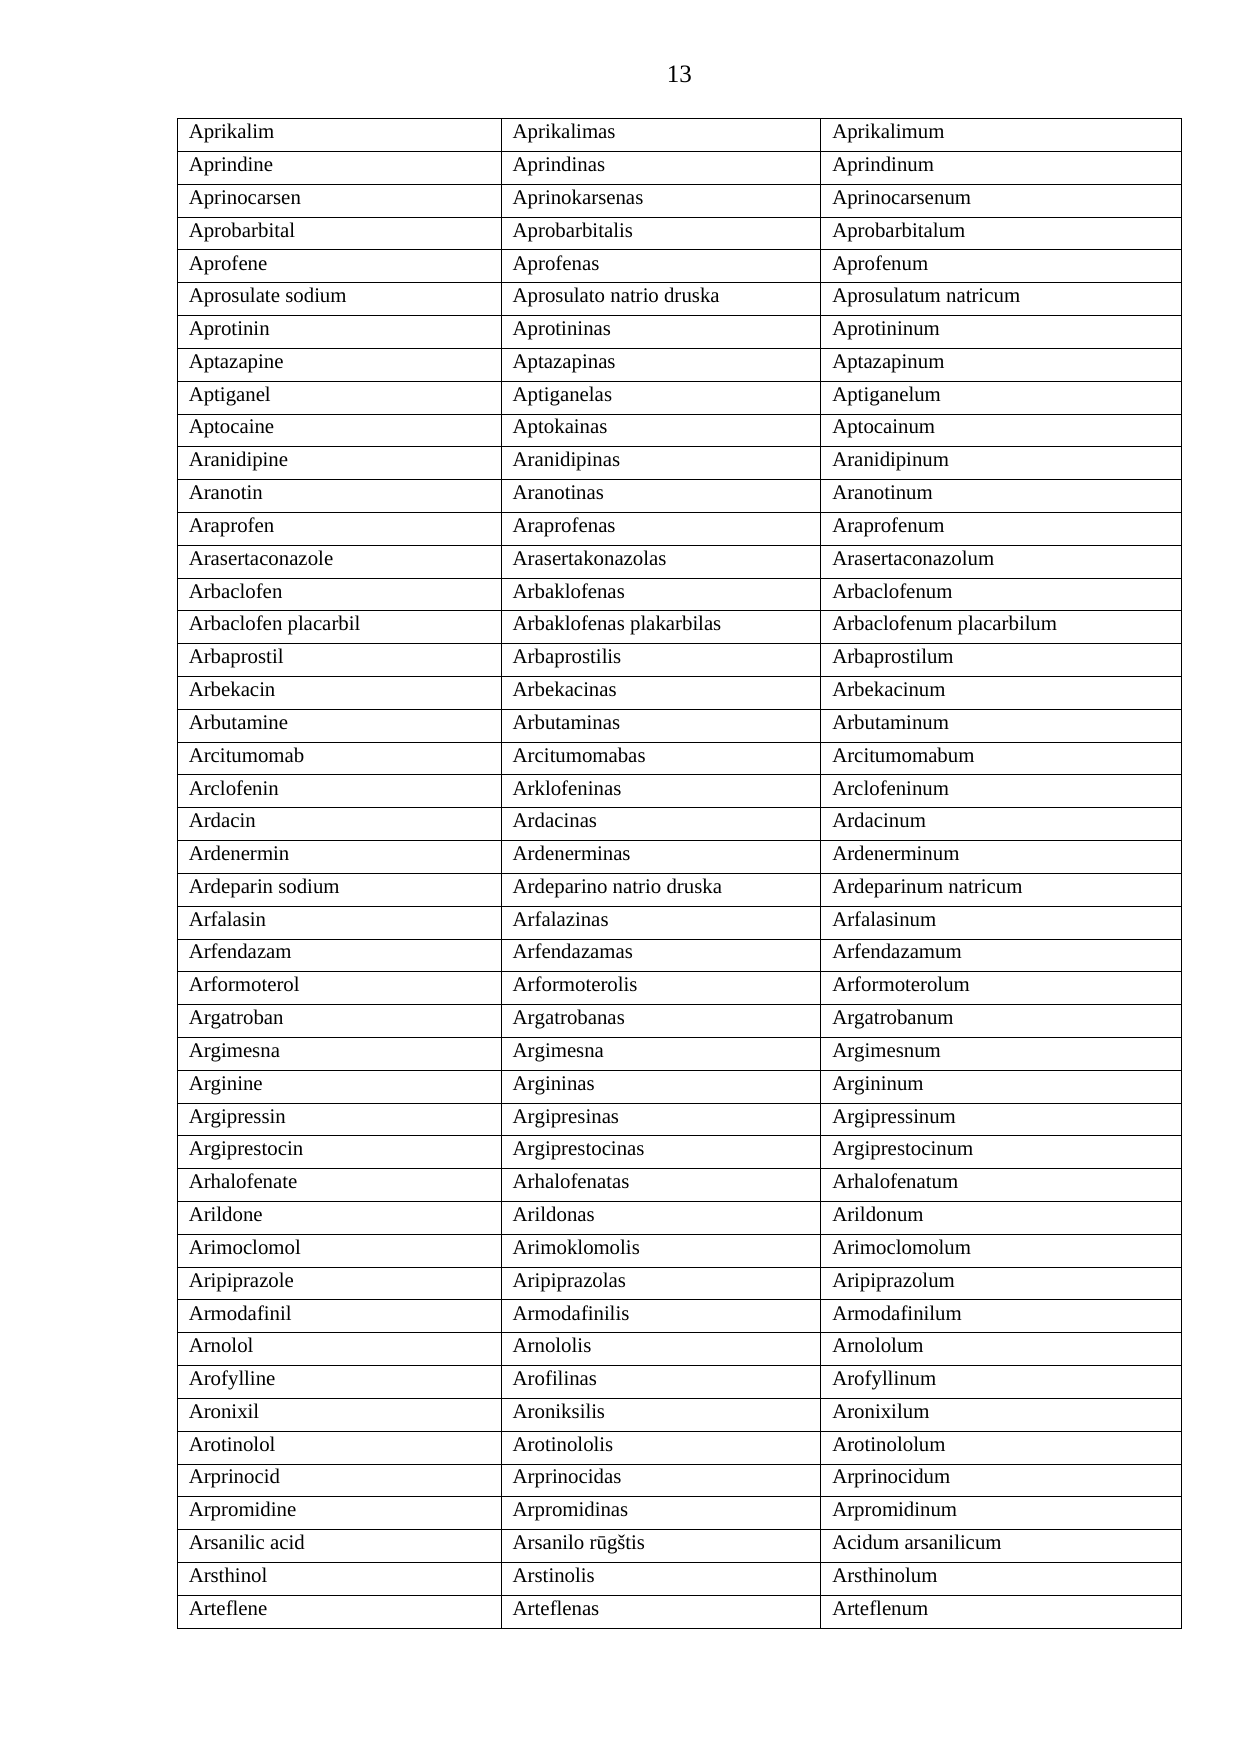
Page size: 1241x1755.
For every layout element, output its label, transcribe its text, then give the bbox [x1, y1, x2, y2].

table_cell Arnololum [821, 1333, 1181, 1365]
table_cell Aranotinum [821, 480, 1181, 512]
table_cell Aprofene [178, 250, 501, 282]
table_cell Argatroban [178, 1005, 501, 1037]
table_cell Arformoterol [178, 972, 501, 1004]
table_cell Argipressinum [821, 1104, 1181, 1135]
table_cell Arformoterolis [502, 972, 820, 1004]
table_cell Aripiprazole [178, 1268, 501, 1299]
table_cell Aranotin [178, 480, 501, 512]
table_cell Arbaklofenas [502, 579, 820, 610]
table_cell Arbekacin [178, 677, 501, 709]
table_cell Arprinocid [178, 1465, 501, 1496]
table_cell Ardenerminas [502, 841, 820, 873]
table_cell Arimoclomolum [821, 1235, 1181, 1267]
table_cell Arotinololis [502, 1432, 820, 1463]
table_cell Arsthinol [178, 1563, 501, 1595]
table_cell Aprinokarsenas [502, 185, 820, 217]
table_cell Arofilinas [502, 1366, 820, 1398]
table_cell Aptazapinas [502, 349, 820, 381]
table_cell Arnololis [502, 1333, 820, 1365]
table_cell Aranidipinum [821, 447, 1181, 479]
table_cell Aprotininas [502, 316, 820, 348]
table_cell Arbutamine [178, 710, 501, 742]
table_cell Argiprestocinum [821, 1136, 1181, 1168]
table_cell Aprobarbital [178, 218, 501, 249]
table_cell Aptiganelum [821, 382, 1181, 413]
table_cell Armodafinil [178, 1300, 501, 1332]
table_cell Arasertaconazole [178, 546, 501, 577]
table_cell Acidum arsanilicum [821, 1530, 1181, 1562]
table_cell Arbaprostilum [821, 644, 1181, 676]
table_cell Aprotinin [178, 316, 501, 348]
table_cell Arasertaconazolum [821, 546, 1181, 577]
table_cell Arbekacinas [502, 677, 820, 709]
table_cell Arasertakonazolas [502, 546, 820, 577]
table_cell Aptazapine [178, 349, 501, 381]
table_cell Araprofen [178, 513, 501, 545]
table_cell Aprinocarsen [178, 185, 501, 217]
table_cell Arbekacinum [821, 677, 1181, 709]
table_cell Aptazapinum [821, 349, 1181, 381]
table_cell Argatrobanas [502, 1005, 820, 1037]
table_cell Aprobarbitalis [502, 218, 820, 249]
table_cell Aronixil [178, 1399, 501, 1431]
table_cell Aprindinas [502, 152, 820, 184]
table_cell Arfendazamum [821, 940, 1181, 971]
table_cell Arildone [178, 1202, 501, 1234]
table_cell Aranidipine [178, 447, 501, 479]
table_cell Argininum [821, 1071, 1181, 1102]
table_cell Arildonas [502, 1202, 820, 1234]
table_cell Aprosulato natrio druska [502, 283, 820, 315]
table_cell Arclofeninum [821, 775, 1181, 807]
table_cell Aprikalimas [502, 119, 820, 151]
table_cell Aprofenas [502, 250, 820, 282]
table_cell Aptokainas [502, 415, 820, 446]
table_cell Arginine [178, 1071, 501, 1102]
table_cell Arcitumomabum [821, 743, 1181, 774]
table_cell Aprikalimum [821, 119, 1181, 151]
table_cell Arimoclomol [178, 1235, 501, 1267]
table_cell Arbaclofen placarbil [178, 611, 501, 643]
table_cell Aranotinas [502, 480, 820, 512]
table_cell Aprinocarsenum [821, 185, 1181, 217]
table_cell Arcitumomabas [502, 743, 820, 774]
table_cell Arfendazamas [502, 940, 820, 971]
table_cell Arfendazam [178, 940, 501, 971]
table_cell Arpromidinas [502, 1497, 820, 1529]
table_cell Aroniksilis [502, 1399, 820, 1431]
table_cell Arteflenum [821, 1596, 1181, 1627]
table_cell Ardeparino natrio druska [502, 874, 820, 906]
table_cell Aprotininum [821, 316, 1181, 348]
table_cell Argininas [502, 1071, 820, 1102]
table_cell Arpromidinum [821, 1497, 1181, 1529]
table_cell Aripiprazolum [821, 1268, 1181, 1299]
table_cell Arofylline [178, 1366, 501, 1398]
table_cell Arildonum [821, 1202, 1181, 1234]
table_cell Ardacin [178, 808, 501, 840]
table_cell Arteflenas [502, 1596, 820, 1627]
table_cell Arstinolis [502, 1563, 820, 1595]
table_cell Argiprestocin [178, 1136, 501, 1168]
table_cell Arcitumomab [178, 743, 501, 774]
table_cell Argimesna [502, 1038, 820, 1070]
table_cell Armodafinilis [502, 1300, 820, 1332]
table_cell Arprinocidum [821, 1465, 1181, 1496]
table_cell Arhalofenatum [821, 1169, 1181, 1201]
table_cell Aprikalim [178, 119, 501, 151]
table_cell Argatrobanum [821, 1005, 1181, 1037]
table_cell Arbaclofen [178, 579, 501, 610]
table_cell Arpromidine [178, 1497, 501, 1529]
table_cell Araprofenum [821, 513, 1181, 545]
table_cell Argipresinas [502, 1104, 820, 1135]
table_cell Arsanilo rūgštis [502, 1530, 820, 1562]
table_cell Arofyllinum [821, 1366, 1181, 1398]
table_cell Aprofenum [821, 250, 1181, 282]
table_cell Arteflene [178, 1596, 501, 1627]
table_cell Arsthinolum [821, 1563, 1181, 1595]
table_cell Ardacinum [821, 808, 1181, 840]
table_cell Arprinocidas [502, 1465, 820, 1496]
table_cell Ardeparinum natricum [821, 874, 1181, 906]
table_cell Arformoterolum [821, 972, 1181, 1004]
table_cell Arbutaminas [502, 710, 820, 742]
table_cell Arbaprostilis [502, 644, 820, 676]
table_cell Ardacinas [502, 808, 820, 840]
table_cell Arfalazinas [502, 907, 820, 938]
table_cell Argiprestocinas [502, 1136, 820, 1168]
table_cell Ardenerminum [821, 841, 1181, 873]
table_cell Aprobarbitalum [821, 218, 1181, 249]
table_cell Argimesna [178, 1038, 501, 1070]
table_cell Arotinololum [821, 1432, 1181, 1463]
table_cell Arbutaminum [821, 710, 1181, 742]
table_cell Arfalasin [178, 907, 501, 938]
table_cell Arhalofenate [178, 1169, 501, 1201]
table_cell Argimesnum [821, 1038, 1181, 1070]
table_cell Aptiganelas [502, 382, 820, 413]
table_cell Arklofeninas [502, 775, 820, 807]
table_cell Arnolol [178, 1333, 501, 1365]
table_cell Aprosulatum natricum [821, 283, 1181, 315]
table_cell Aptocaine [178, 415, 501, 446]
table_cell Argipressin [178, 1104, 501, 1135]
table_cell Arotinolol [178, 1432, 501, 1463]
table_cell Aranidipinas [502, 447, 820, 479]
table_cell Aprindinum [821, 152, 1181, 184]
table_cell Ardeparin sodium [178, 874, 501, 906]
table_cell Armodafinilum [821, 1300, 1181, 1332]
table_cell Arfalasinum [821, 907, 1181, 938]
table_cell Arclofenin [178, 775, 501, 807]
table_cell Arhalofenatas [502, 1169, 820, 1201]
table_cell Aprosulate sodium [178, 283, 501, 315]
table_cell Ardenermin [178, 841, 501, 873]
table_cell Arbaclofenum placarbilum [821, 611, 1181, 643]
table_cell Arbaklofenas plakarbilas [502, 611, 820, 643]
table_cell Arimoklomolis [502, 1235, 820, 1267]
table_cell Aronixilum [821, 1399, 1181, 1431]
table_cell Aptocainum [821, 415, 1181, 446]
table_cell Araprofenas [502, 513, 820, 545]
table_cell Arbaprostil [178, 644, 501, 676]
table_cell Arbaclofenum [821, 579, 1181, 610]
table_cell Aptiganel [178, 382, 501, 413]
table_cell Aprindine [178, 152, 501, 184]
table_cell Aripiprazolas [502, 1268, 820, 1299]
table_cell Arsanilic acid [178, 1530, 501, 1562]
